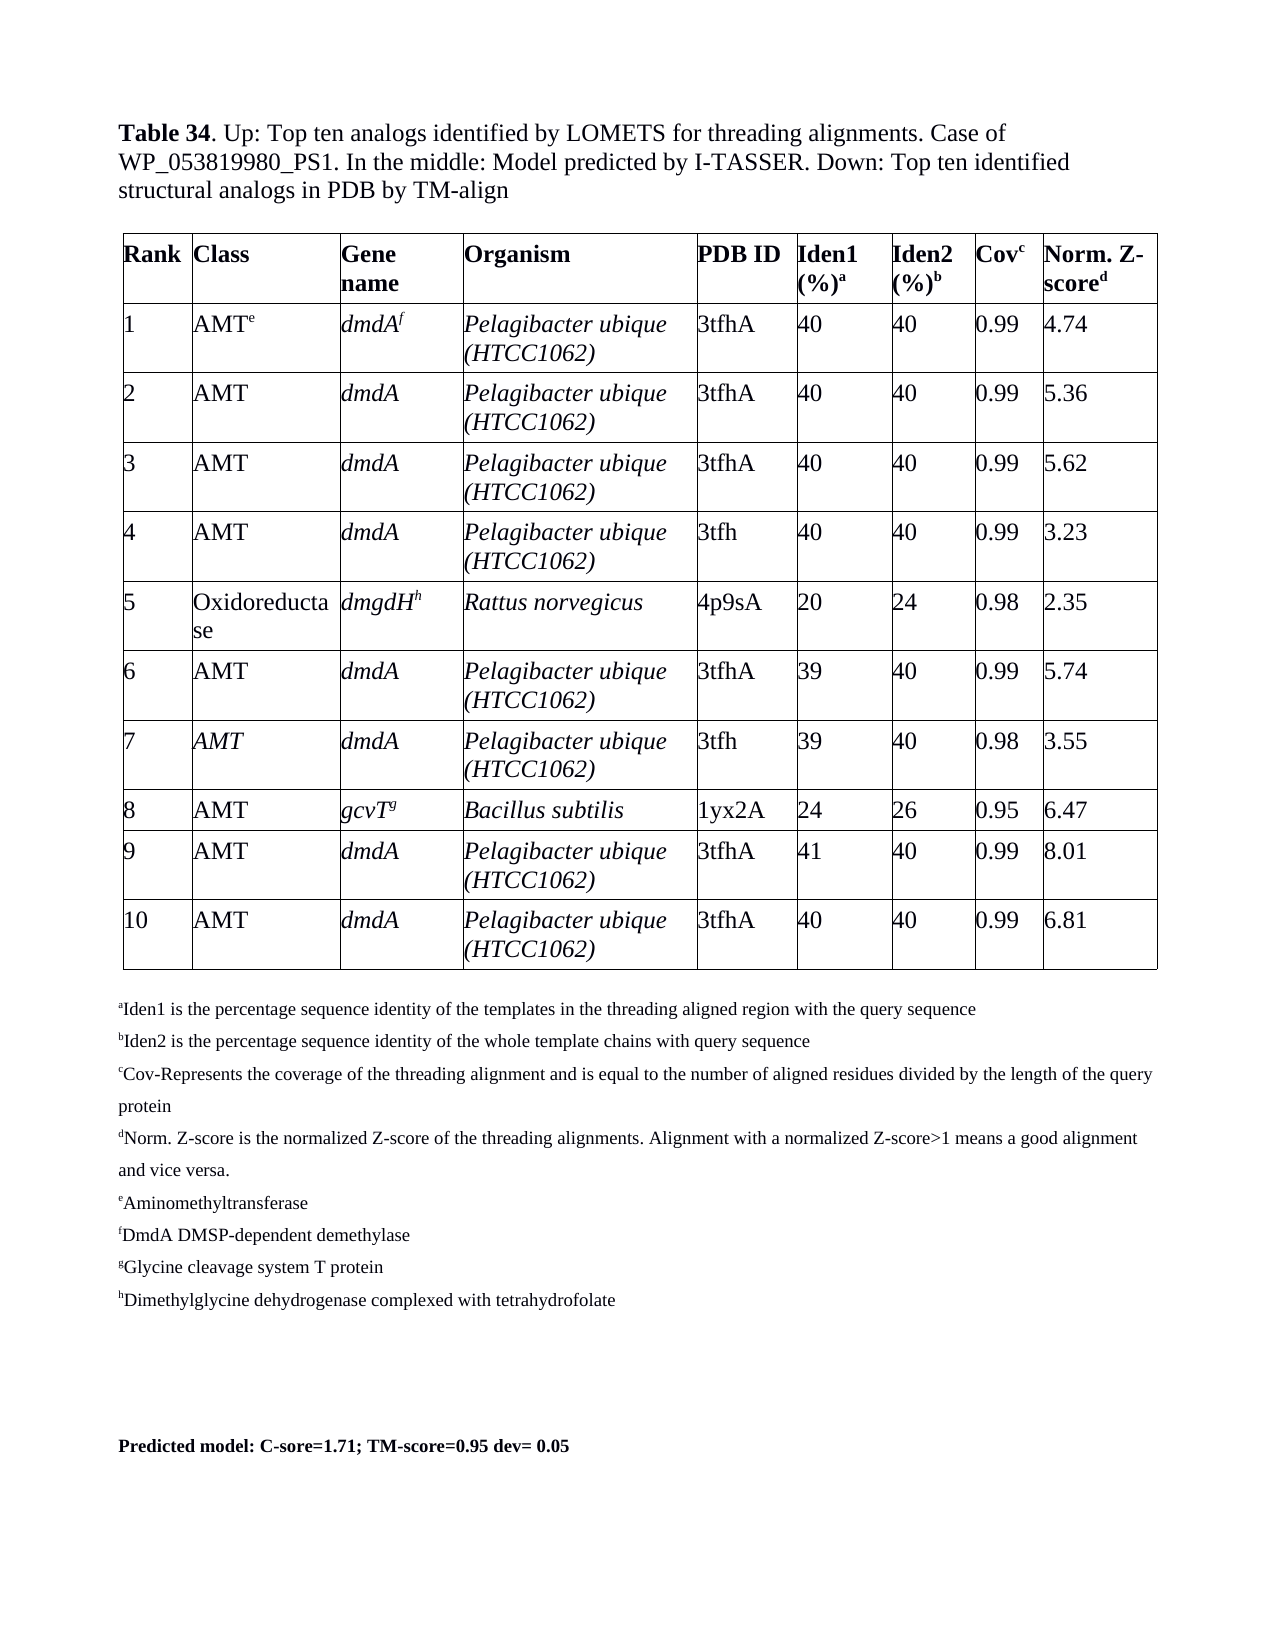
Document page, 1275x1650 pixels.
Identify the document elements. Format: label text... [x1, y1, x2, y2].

table_cell 41 [798, 831, 892, 899]
table_cell 5.62 [1044, 443, 1157, 511]
table_cell 24 [893, 582, 975, 650]
table_header Covc [976, 234, 1043, 303]
table_cell dmdA [341, 443, 463, 511]
table_cell Pelagibacter ubique (HTCC1062) [464, 831, 697, 899]
table_cell 40 [798, 512, 892, 581]
table_cell AMT [193, 721, 340, 789]
table_cell Pelagibacter ubique (HTCC1062) [464, 721, 697, 789]
text Table 34. Up: Top ten analogs identified by LOMETS for threading alignments. Case of WP_053819980_PS1. In the middle: Model predicted by I-TASSER. Down: Top ten identified structural analogs in PDB by TM-align [118, 118, 1157, 204]
table_cell AMTe [193, 304, 340, 372]
table_cell dmdA [341, 721, 463, 789]
table_header Gene name [341, 234, 463, 303]
table_cell AMT [193, 831, 340, 899]
table_cell 40 [798, 900, 892, 969]
table_cell AMT [193, 512, 340, 581]
table_cell Pelagibacter ubique (HTCC1062) [464, 512, 697, 581]
table_cell 8.01 [1044, 831, 1157, 899]
text aIden1 is the percentage sequence identity of the templates in the threading aligned region with the query sequence [118, 998, 1157, 1019]
table_header Organism [464, 234, 697, 303]
table_cell AMT [193, 790, 340, 830]
table_cell Oxidoreductase [193, 582, 340, 650]
table_cell 3tfhA [698, 304, 797, 372]
table_cell 10 [124, 900, 192, 969]
text gGlycine cleavage system T protein [118, 1256, 1157, 1278]
table_cell 3tfhA [698, 443, 797, 511]
table_cell Pelagibacter ubique (HTCC1062) [464, 651, 697, 719]
table_cell 1yx2A [698, 790, 797, 830]
table_header Norm. Z-scored [1044, 234, 1157, 303]
table_cell 0.99 [976, 512, 1043, 581]
table_cell 40 [893, 373, 975, 442]
table_cell 3tfhA [698, 831, 797, 899]
table_cell Pelagibacter ubique (HTCC1062) [464, 304, 697, 372]
table_cell 5.74 [1044, 651, 1157, 719]
table_cell 3tfhA [698, 900, 797, 969]
table_cell 20 [798, 582, 892, 650]
table_cell 40 [893, 443, 975, 511]
table_cell 6.47 [1044, 790, 1157, 830]
text Predicted model: C-sore=1.71; TM-score=0.95 dev= 0.05 [118, 1435, 1157, 1457]
table_cell Bacillus subtilis [464, 790, 697, 830]
table_cell 0.98 [976, 582, 1043, 650]
table_cell 0.99 [976, 304, 1043, 372]
table_cell 4.74 [1044, 304, 1157, 372]
text dNorm. Z-score is the normalized Z-score of the threading alignments. Alignment with a normalized Z-score>1 means a good alignment and vice versa. [118, 1127, 1157, 1181]
table_cell dmdA [341, 900, 463, 969]
table_cell 40 [798, 304, 892, 372]
table_cell 40 [893, 651, 975, 719]
table_cell 39 [798, 721, 892, 789]
table_cell AMT [193, 373, 340, 442]
table_cell 40 [798, 373, 892, 442]
table_cell 8 [124, 790, 192, 830]
table_cell 3tfhA [698, 651, 797, 719]
table_cell 0.99 [976, 900, 1043, 969]
table_header Iden2 (%)b [893, 234, 975, 303]
table_cell 3tfh [698, 512, 797, 581]
table_cell 0.99 [976, 373, 1043, 442]
table_cell 0.95 [976, 790, 1043, 830]
table_cell 9 [124, 831, 192, 899]
table_cell 1 [124, 304, 192, 372]
table_cell 0.99 [976, 831, 1043, 899]
table_cell Pelagibacter ubique (HTCC1062) [464, 373, 697, 442]
table_cell dmdA [341, 512, 463, 581]
table_cell 40 [798, 443, 892, 511]
table_cell 2 [124, 373, 192, 442]
table_cell 0.99 [976, 443, 1043, 511]
table_cell 40 [893, 512, 975, 581]
text hDimethylglycine dehydrogenase complexed with tetrahydrofolate [118, 1288, 1157, 1310]
table_cell AMT [193, 651, 340, 719]
table_header PDB ID [698, 234, 797, 303]
table_cell 40 [893, 900, 975, 969]
text cCov-Represents the coverage of the threading alignment and is equal to the number of aligned residues divided by the length of the query protein [118, 1062, 1157, 1116]
table_cell dmdA [341, 831, 463, 899]
table_cell 39 [798, 651, 892, 719]
table_cell dmdA [341, 651, 463, 719]
table_cell 5 [124, 582, 192, 650]
table_cell 6.81 [1044, 900, 1157, 969]
table_cell 5.36 [1044, 373, 1157, 442]
table_cell 40 [893, 721, 975, 789]
text fDmdA DMSP-dependent demethylase [118, 1224, 1157, 1246]
table_cell 4p9sA [698, 582, 797, 650]
table_cell 6 [124, 651, 192, 719]
table_cell 3.23 [1044, 512, 1157, 581]
table_cell 4 [124, 512, 192, 581]
table_cell dmgdHh [341, 582, 463, 650]
table_cell gcvTg [341, 790, 463, 830]
table_header Rank [124, 234, 192, 303]
table_cell dmdA [341, 373, 463, 442]
table_cell 0.98 [976, 721, 1043, 789]
table_cell AMT [193, 900, 340, 969]
table_cell 40 [893, 831, 975, 899]
table_cell 7 [124, 721, 192, 789]
table_cell 3 [124, 443, 192, 511]
table_cell Pelagibacter ubique (HTCC1062) [464, 900, 697, 969]
table_cell dmdAf [341, 304, 463, 372]
table_cell Rattus norvegicus [464, 582, 697, 650]
table_cell AMT [193, 443, 340, 511]
table_cell Pelagibacter ubique (HTCC1062) [464, 443, 697, 511]
table_cell 3tfhA [698, 373, 797, 442]
table_cell 2.35 [1044, 582, 1157, 650]
table_cell 40 [893, 304, 975, 372]
table_header Class [193, 234, 340, 303]
table_cell 0.99 [976, 651, 1043, 719]
text eAminomethyltransferase [118, 1192, 1157, 1213]
table_cell 3tfh [698, 721, 797, 789]
table_header Iden1 (%)a [798, 234, 892, 303]
table_cell 24 [798, 790, 892, 830]
table_cell 3.55 [1044, 721, 1157, 789]
table_cell 26 [893, 790, 975, 830]
text bIden2 is the percentage sequence identity of the whole template chains with query sequence [118, 1030, 1157, 1052]
